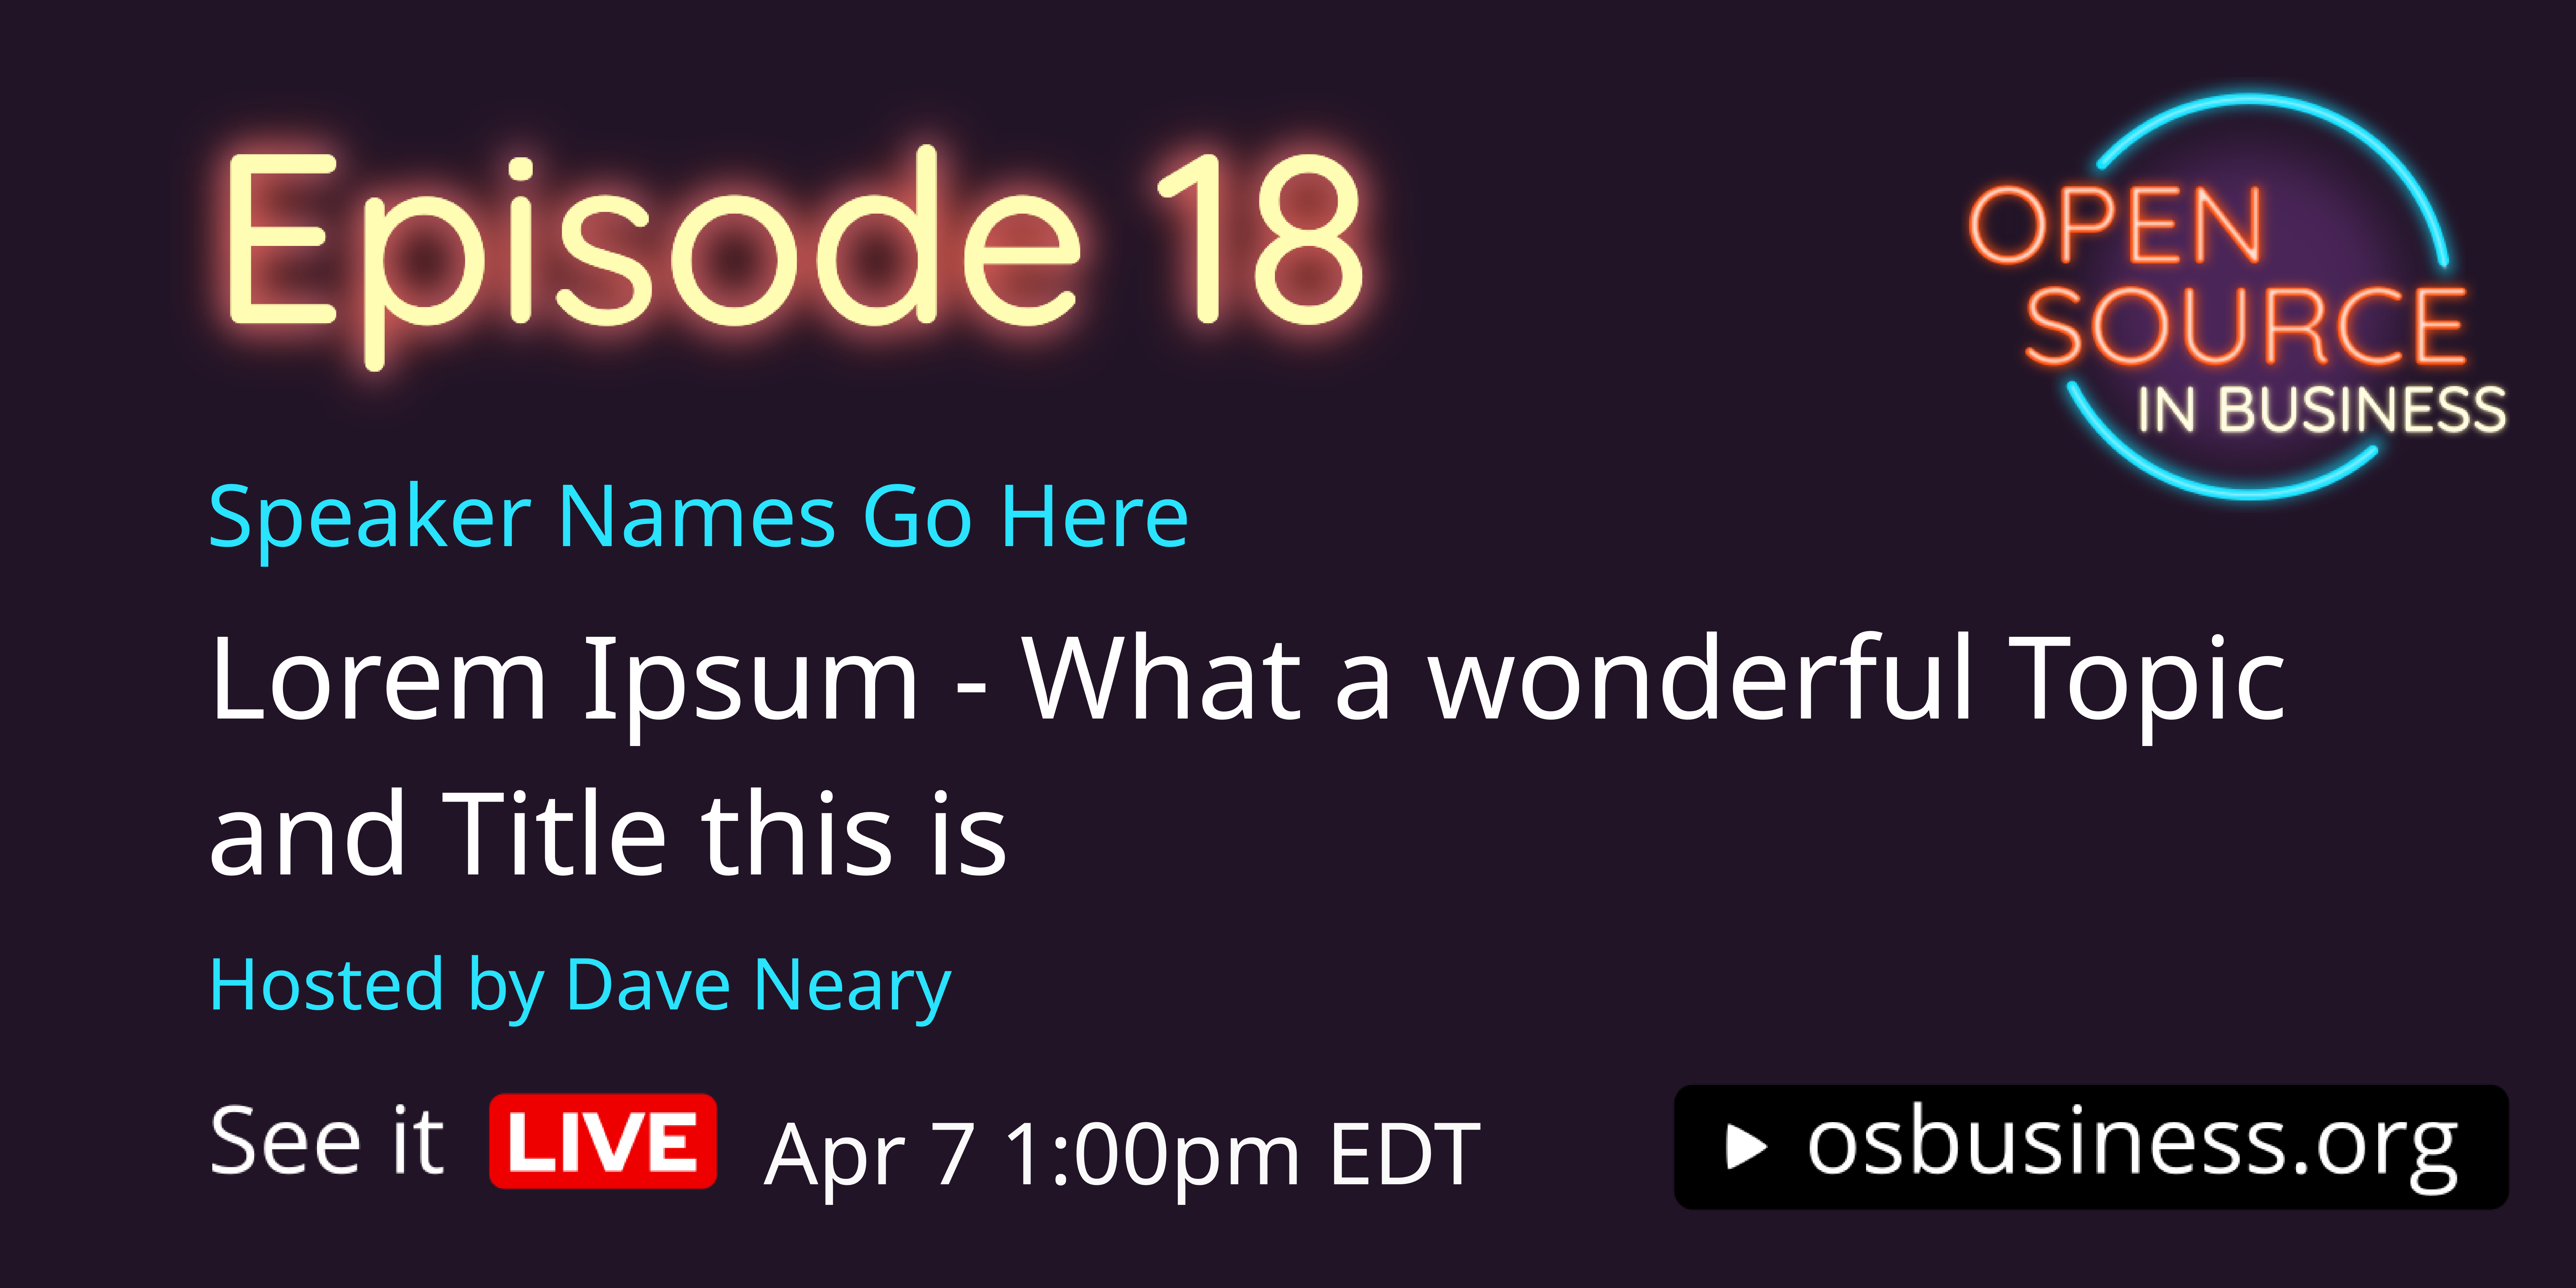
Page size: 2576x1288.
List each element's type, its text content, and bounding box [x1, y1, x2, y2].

text_box Apr 7 1:00pm EDT [758, 1090, 1841, 1196]
picture [0, 0, 2576, 1288]
text_box Speaker Names Go Here [201, 452, 1837, 558]
text_box Lorem Ipsum - What a wonderful Topic and Title this is [201, 594, 2443, 868]
text_box Hosted by Dave Neary [201, 930, 1837, 1020]
